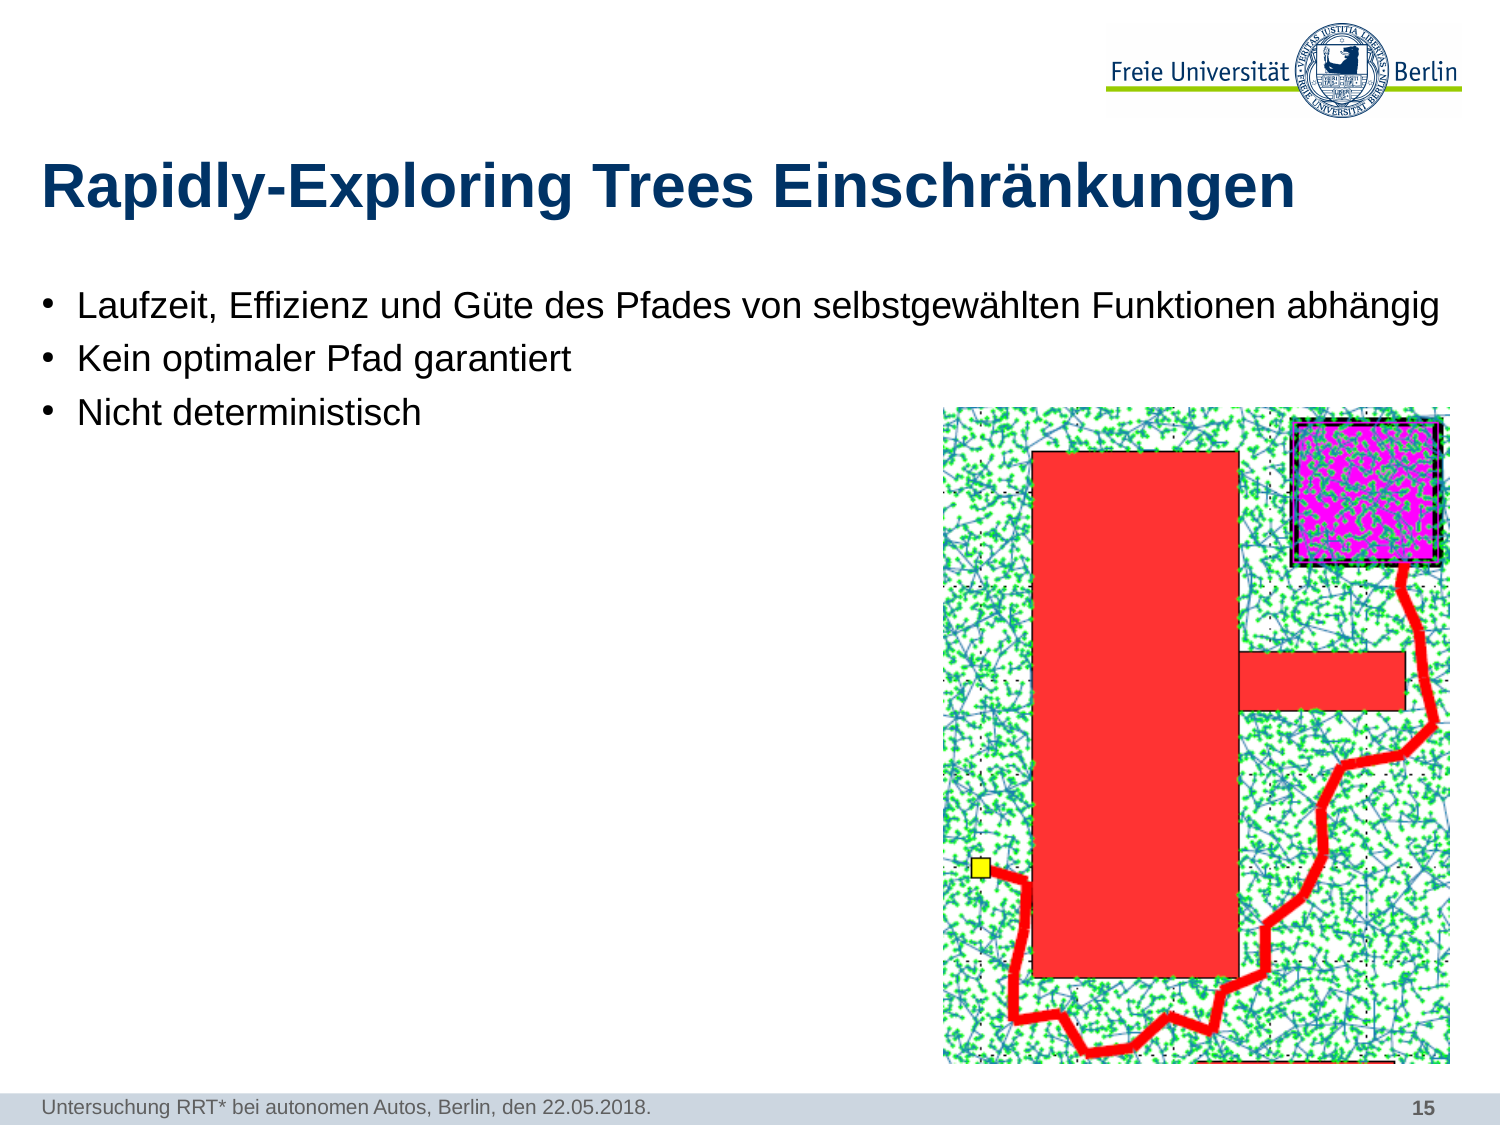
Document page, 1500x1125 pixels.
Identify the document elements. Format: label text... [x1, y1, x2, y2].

picture [943, 407, 1450, 1064]
title Rapidly-Exploring Trees Einschränkungen [41, 149, 1460, 222]
list Laufzeit, Effizienz und Güte des Pfades von selbstgewählten Funktionen abhängig Kein optimaler Pfad garantiert Nicht deterministisch [41, 283, 1460, 1082]
picture [1106, 23, 1462, 118]
